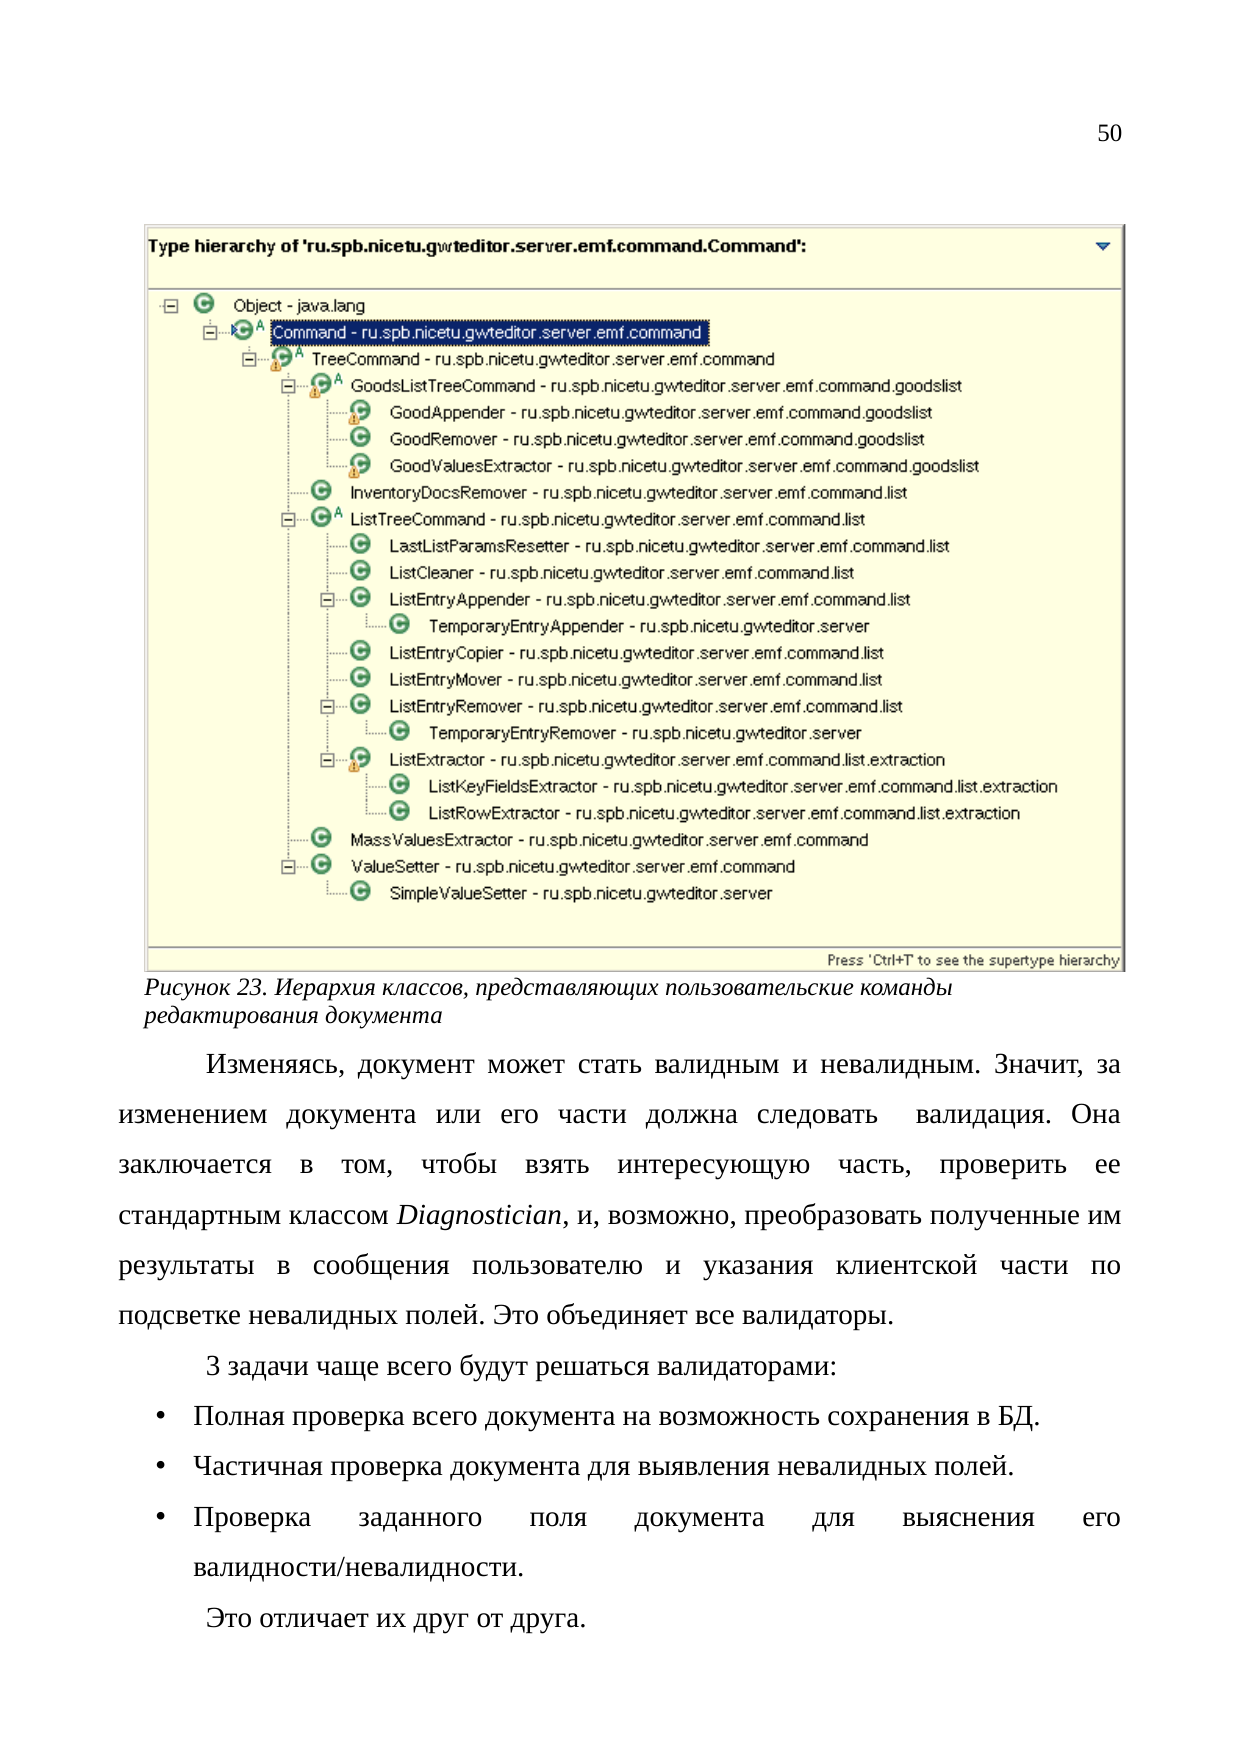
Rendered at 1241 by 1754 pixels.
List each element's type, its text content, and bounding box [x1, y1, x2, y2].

text Рисунок 23. Иерархия классов, представляющих пользовательские команды редактирования документа [144, 972, 1126, 1029]
list Полная проверка всего документа на возможность сохранения в БД. [156, 1398, 1122, 1432]
text Изменяясь, документ может стать валидным и невалидным. Значит, за изменением документа или его части должна следовать валидация. Она заключается в том, чтобы взять интересующую часть, проверить ее стандартным классом Diagnostician, и, возможно, преобразовать полученные им результаты в сообщения пользователю и указания клиентской части по подсветке невалидных полей. Это объединяет все валидаторы. [118, 227, 1122, 1331]
text Это отличает их друг от друга. [118, 1600, 1122, 1633]
list Проверка заданного поля документа для выяснения его валидности/невалидности. [156, 1499, 1122, 1583]
list Частичная проверка документа для выявления невалидных полей. [156, 1448, 1122, 1482]
text 3 задачи чаще всего будут решаться валидаторами: [118, 1348, 1122, 1381]
